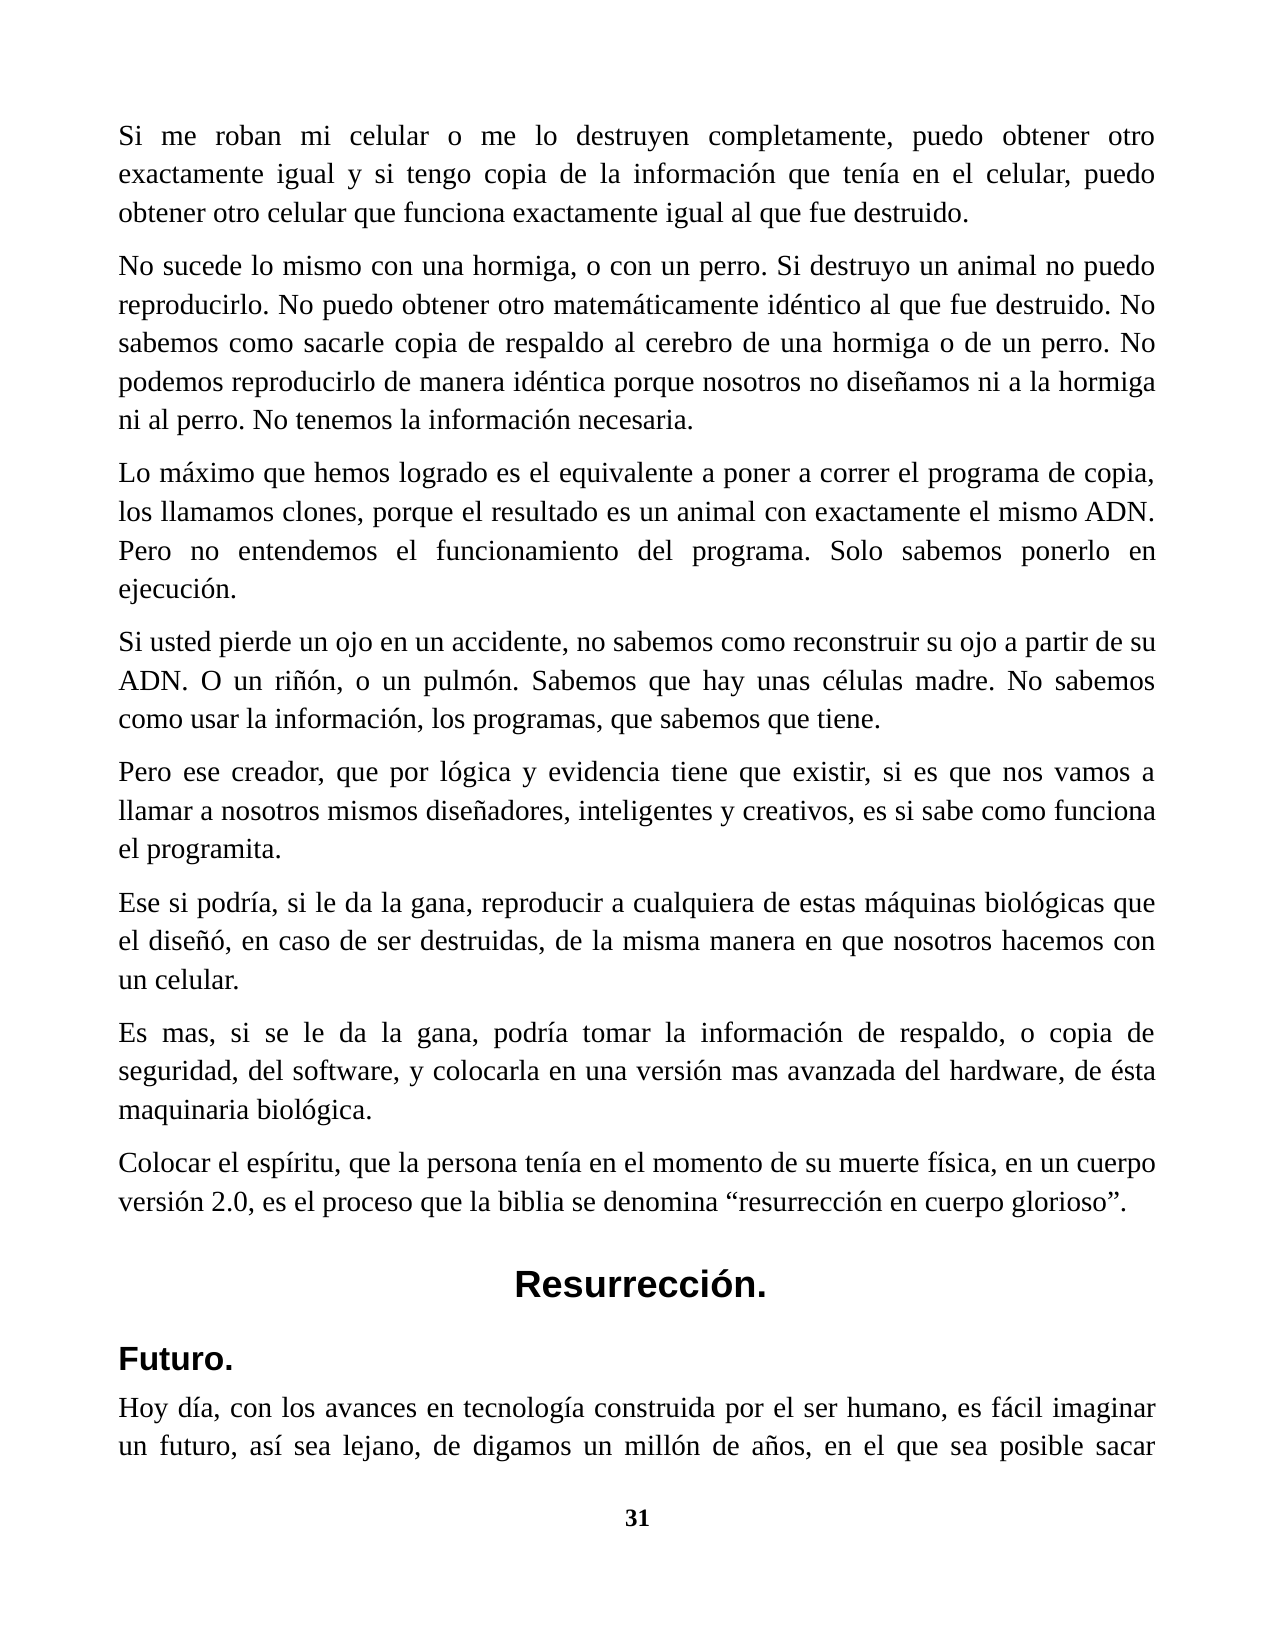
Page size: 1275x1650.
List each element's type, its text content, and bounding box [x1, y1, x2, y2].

text Si me roban mi celular o me lo destruyen completamente, puedo obtener otro exactamente igual y si tengo copia de la información que tenía en el celular, puedo obtener otro celular que funciona exactamente igual al que fue destruido. [118, 118, 1157, 229]
subtitle Futuro. [118, 1339, 1157, 1377]
subtitle Resurrección. [124, 1262, 1157, 1306]
text Es mas, si se le da la gana, podría tomar la información de respaldo, o copia de seguridad, del software, y colocarla en una versión mas avanzada del hardware, de ésta maquinaria biológica. [118, 1015, 1157, 1126]
text Lo máximo que hemos logrado es el equivalente a poner a correr el programa de copia, los llamamos clones, porque el resultado es un animal con exactamente el mismo ADN. Pero no entendemos el funcionamiento del programa. Solo sabemos ponerlo en ejecución. [118, 456, 1157, 605]
text No sucede lo mismo con una hormiga, o con un perro. Si destruyo un animal no puedo reproducirlo. No puedo obtener otro matemáticamente idéntico al que fue destruido. No sabemos como sacarle copia de respaldo al cerebro de una hormiga o de un perro. No podemos reproducirlo de manera idéntica porque nosotros no diseñamos ni a la hormiga ni al perro. No tenemos la información necesaria. [118, 248, 1157, 436]
text Pero ese creador, que por lógica y evidencia tiene que existir, si es que nos vamos a llamar a nosotros mismos diseñadores, inteligentes y creativos, es si sabe como funciona el programita. [118, 754, 1157, 865]
text Colocar el espíritu, que la persona tenía en el momento de su muerte física, en un cuerpo versión 2.0, es el proceso que la biblia se denomina “resurrección en cuerpo glorioso”. [118, 1145, 1157, 1217]
text Si usted pierde un ojo en un accidente, no sabemos como reconstruir su ojo a partir de su ADN. O un riñón, o un pulmón. Sabemos que hay unas células madre. No sabemos como usar la información, los programas, que sabemos que tiene. [118, 624, 1157, 735]
text Ese si podría, si le da la gana, reproducir a cualquiera de estas máquinas biológicas que el diseñó, en caso de ser destruidas, de la misma manera en que nosotros hacemos con un celular. [118, 885, 1157, 995]
text Hoy día, con los avances en tecnología construida por el ser humano, es fácil imaginar un futuro, así sea lejano, de digamos un millón de años, en el que sea posible sacar [118, 1390, 1157, 1462]
